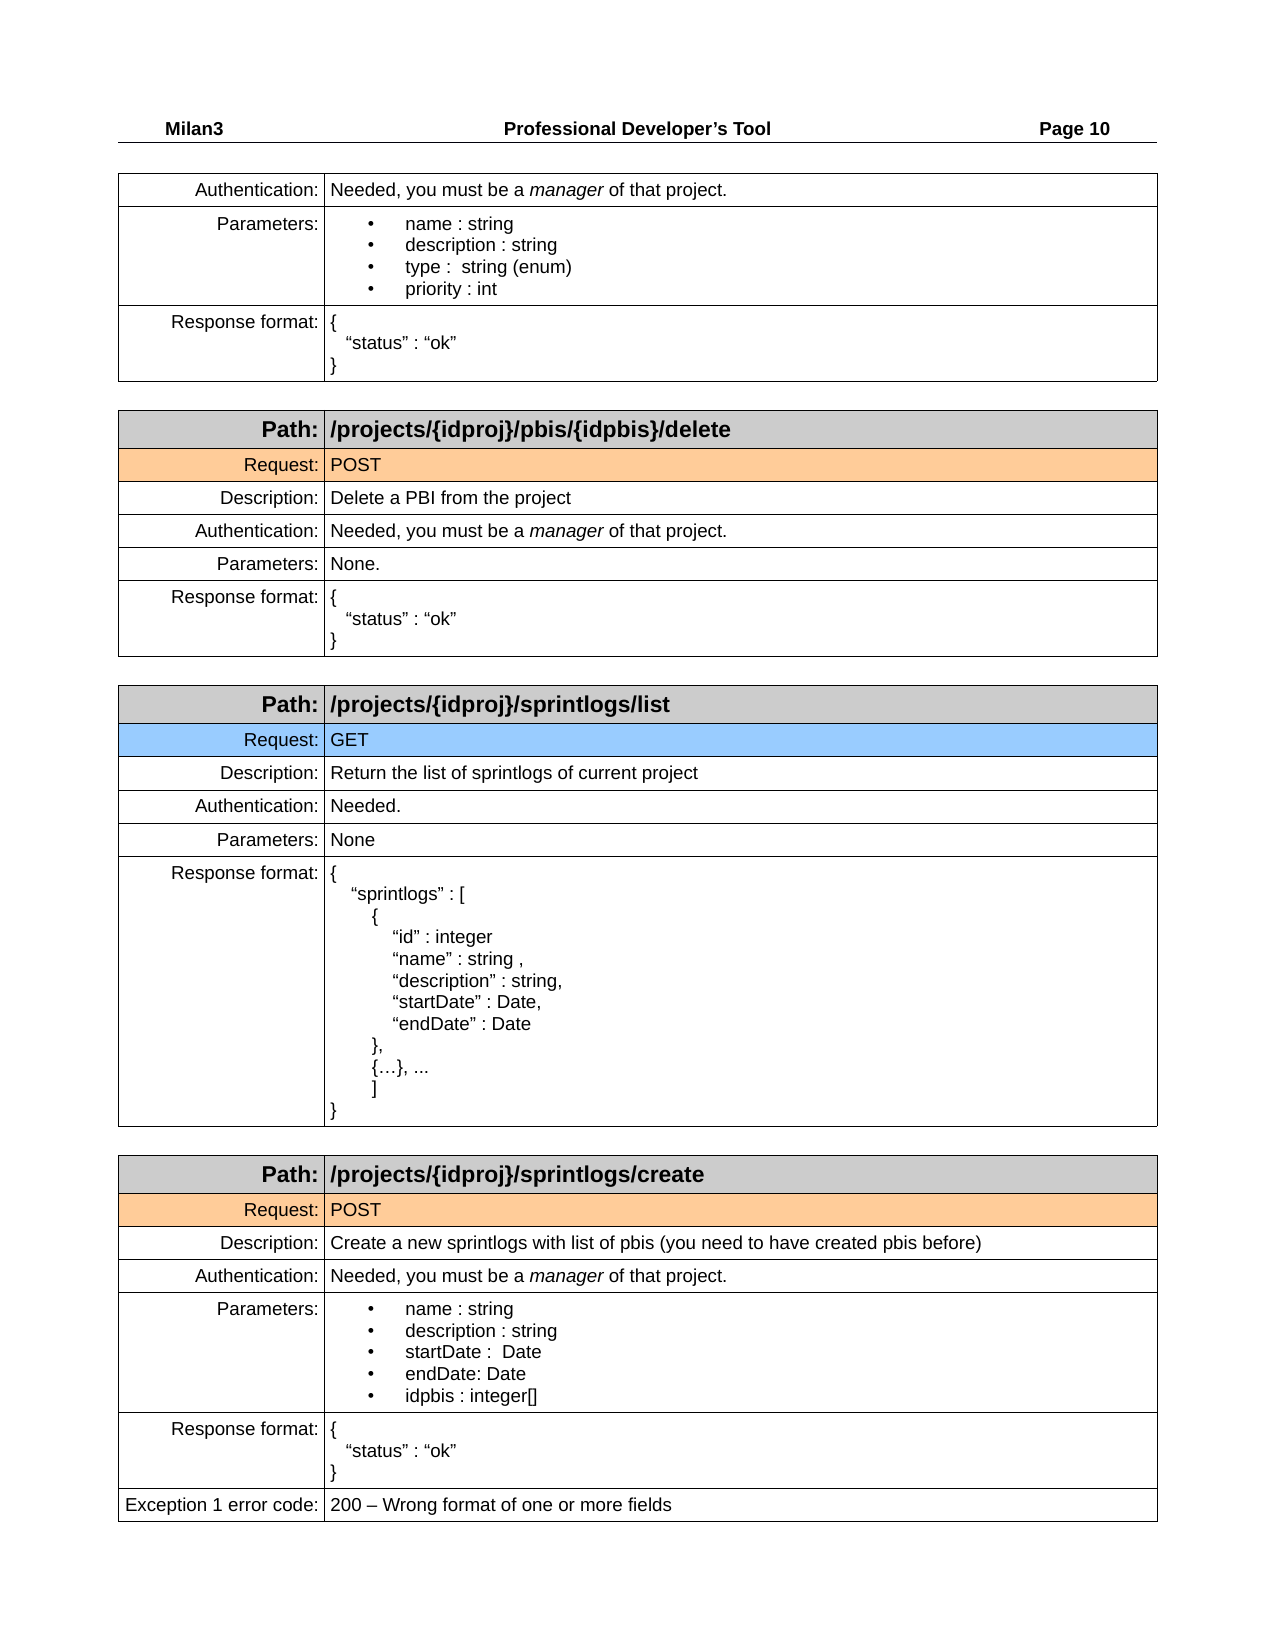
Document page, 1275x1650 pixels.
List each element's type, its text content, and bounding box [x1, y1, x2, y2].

table_cell { “status” : “ok” } [325, 1413, 1157, 1488]
table_cell Description: [119, 482, 324, 514]
table_cell Return the list of sprintlogs of current project [325, 757, 1157, 789]
table_cell Response format: [119, 306, 324, 381]
table_cell Parameters: [119, 824, 324, 856]
table_cell { “sprintlogs” : [ { “id” : integer “name” : string , “description” : string, “startDate” : Date, “endDate” : Date }, {…}, ... ] } [325, 857, 1157, 1126]
table_cell POST [325, 449, 1157, 481]
table_cell Response format: [119, 1413, 324, 1488]
table_header Path: [119, 1156, 324, 1193]
table_cell Request: [119, 1194, 324, 1226]
table_cell Exception 1 error code: [119, 1489, 324, 1521]
table_cell Authentication: [119, 1260, 324, 1292]
table_cell Description: [119, 757, 324, 789]
table_header Path: [119, 686, 324, 723]
table_cell Authentication: [119, 791, 324, 823]
table_header /projects/{idproj}/sprintlogs/create [325, 1156, 1157, 1193]
table_cell Request: [119, 724, 324, 756]
table_cell Authentication: [119, 174, 324, 206]
table_cell name : string description : string startDate : Date endDate: Date idpbis : integer[] [325, 1293, 1157, 1412]
table_cell POST [325, 1194, 1157, 1226]
table_cell Parameters: [119, 1293, 324, 1412]
table_cell Authentication: [119, 515, 324, 547]
table_cell None. [325, 548, 1157, 580]
table_cell Parameters: [119, 548, 324, 580]
table_cell name : string description : string type : string (enum) priority : int [325, 207, 1157, 305]
table_cell Needed, you must be a manager of that project. [325, 1260, 1157, 1292]
table_cell 200 – Wrong format of one or more fields [325, 1489, 1157, 1521]
table_header Path: [119, 411, 324, 448]
table_cell Response format: [119, 581, 324, 656]
table_cell { “status” : “ok” } [325, 581, 1157, 656]
table_cell None [325, 824, 1157, 856]
table_cell Needed. [325, 791, 1157, 823]
table_cell Request: [119, 449, 324, 481]
table_cell { “status” : “ok” } [325, 306, 1157, 381]
table_cell Response format: [119, 857, 324, 1126]
table_cell Needed, you must be a manager of that project. [325, 515, 1157, 547]
table_cell Delete a PBI from the project [325, 482, 1157, 514]
table_header /projects/{idproj}/pbis/{idpbis}/delete [325, 411, 1157, 448]
table_cell Needed, you must be a manager of that project. [325, 174, 1157, 206]
table_cell Parameters: [119, 207, 324, 305]
table_cell Create a new sprintlogs with list of pbis (you need to have created pbis before) [325, 1227, 1157, 1259]
table_header /projects/{idproj}/sprintlogs/list [325, 686, 1157, 723]
table_cell GET [325, 724, 1157, 756]
table_cell Description: [119, 1227, 324, 1259]
